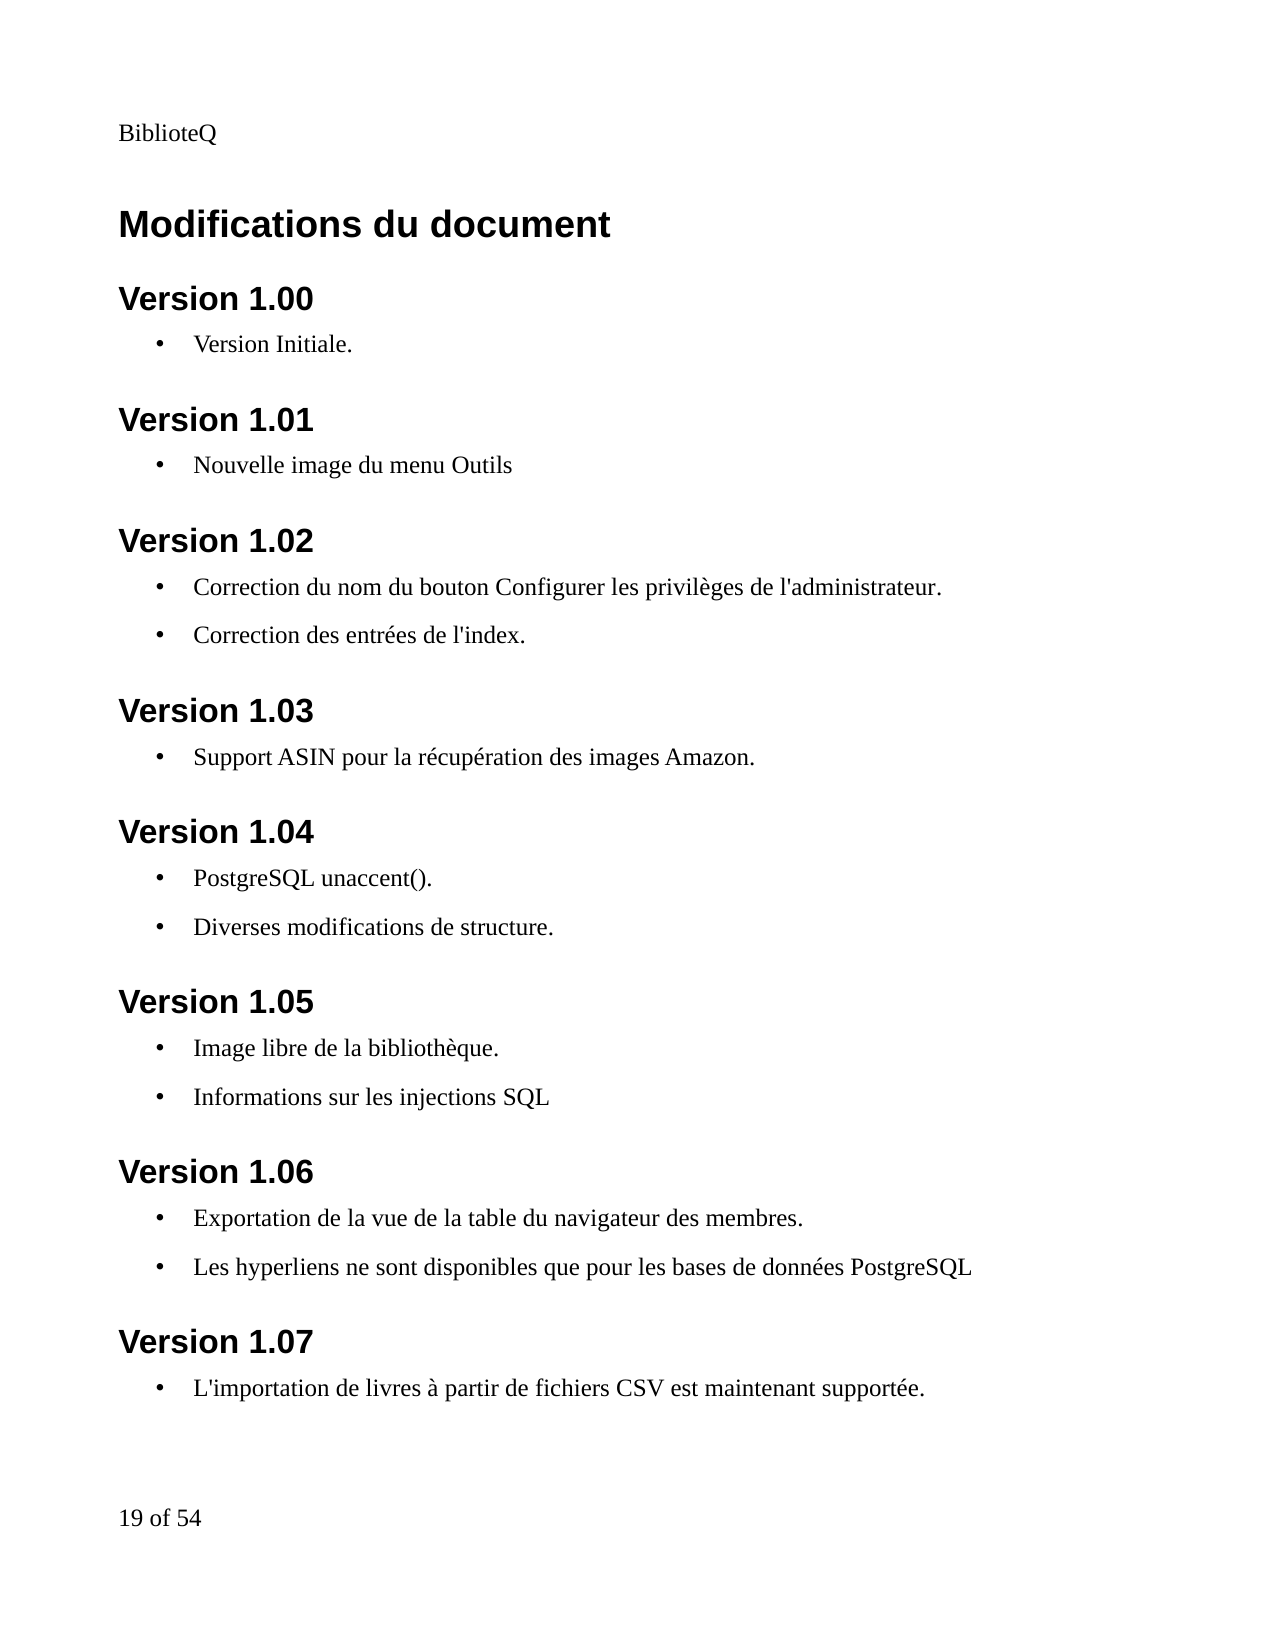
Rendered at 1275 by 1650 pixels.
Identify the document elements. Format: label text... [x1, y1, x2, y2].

list Diverses modifications de structure. [156, 912, 1157, 941]
subtitle Version 1.03 [118, 691, 1157, 729]
subtitle Version 1.04 [118, 812, 1157, 850]
list Les hyperliens ne sont disponibles que pour les bases de données PostgreSQL [156, 1252, 1157, 1281]
subtitle Version 1.05 [118, 982, 1157, 1020]
subtitle Version 1.01 [118, 399, 1157, 438]
list Informations sur les injections SQL [156, 1082, 1157, 1111]
list L'importation de livres à partir de fichiers CSV est maintenant supportée. [156, 1373, 1157, 1402]
list Correction des entrées de l'index. [156, 621, 1157, 649]
list Version Initiale. [156, 329, 1157, 358]
list Correction du nom du bouton Configurer les privilèges de l'administrateur. [156, 572, 1157, 600]
list PostgreSQL unaccent(). [156, 863, 1157, 891]
list Exportation de la vue de la table du navigateur des membres. [156, 1203, 1157, 1232]
list Nouvelle image du menu Outils [156, 451, 1157, 479]
subtitle Version 1.06 [118, 1152, 1157, 1190]
list Support ASIN pour la récupération des images Amazon. [156, 742, 1157, 770]
subtitle Version 1.02 [118, 520, 1157, 559]
list Image libre de la bibliothèque. [156, 1033, 1157, 1062]
subtitle Version 1.07 [118, 1322, 1157, 1361]
subtitle Modifications du document [118, 201, 1157, 245]
subtitle Version 1.00 [118, 278, 1157, 317]
